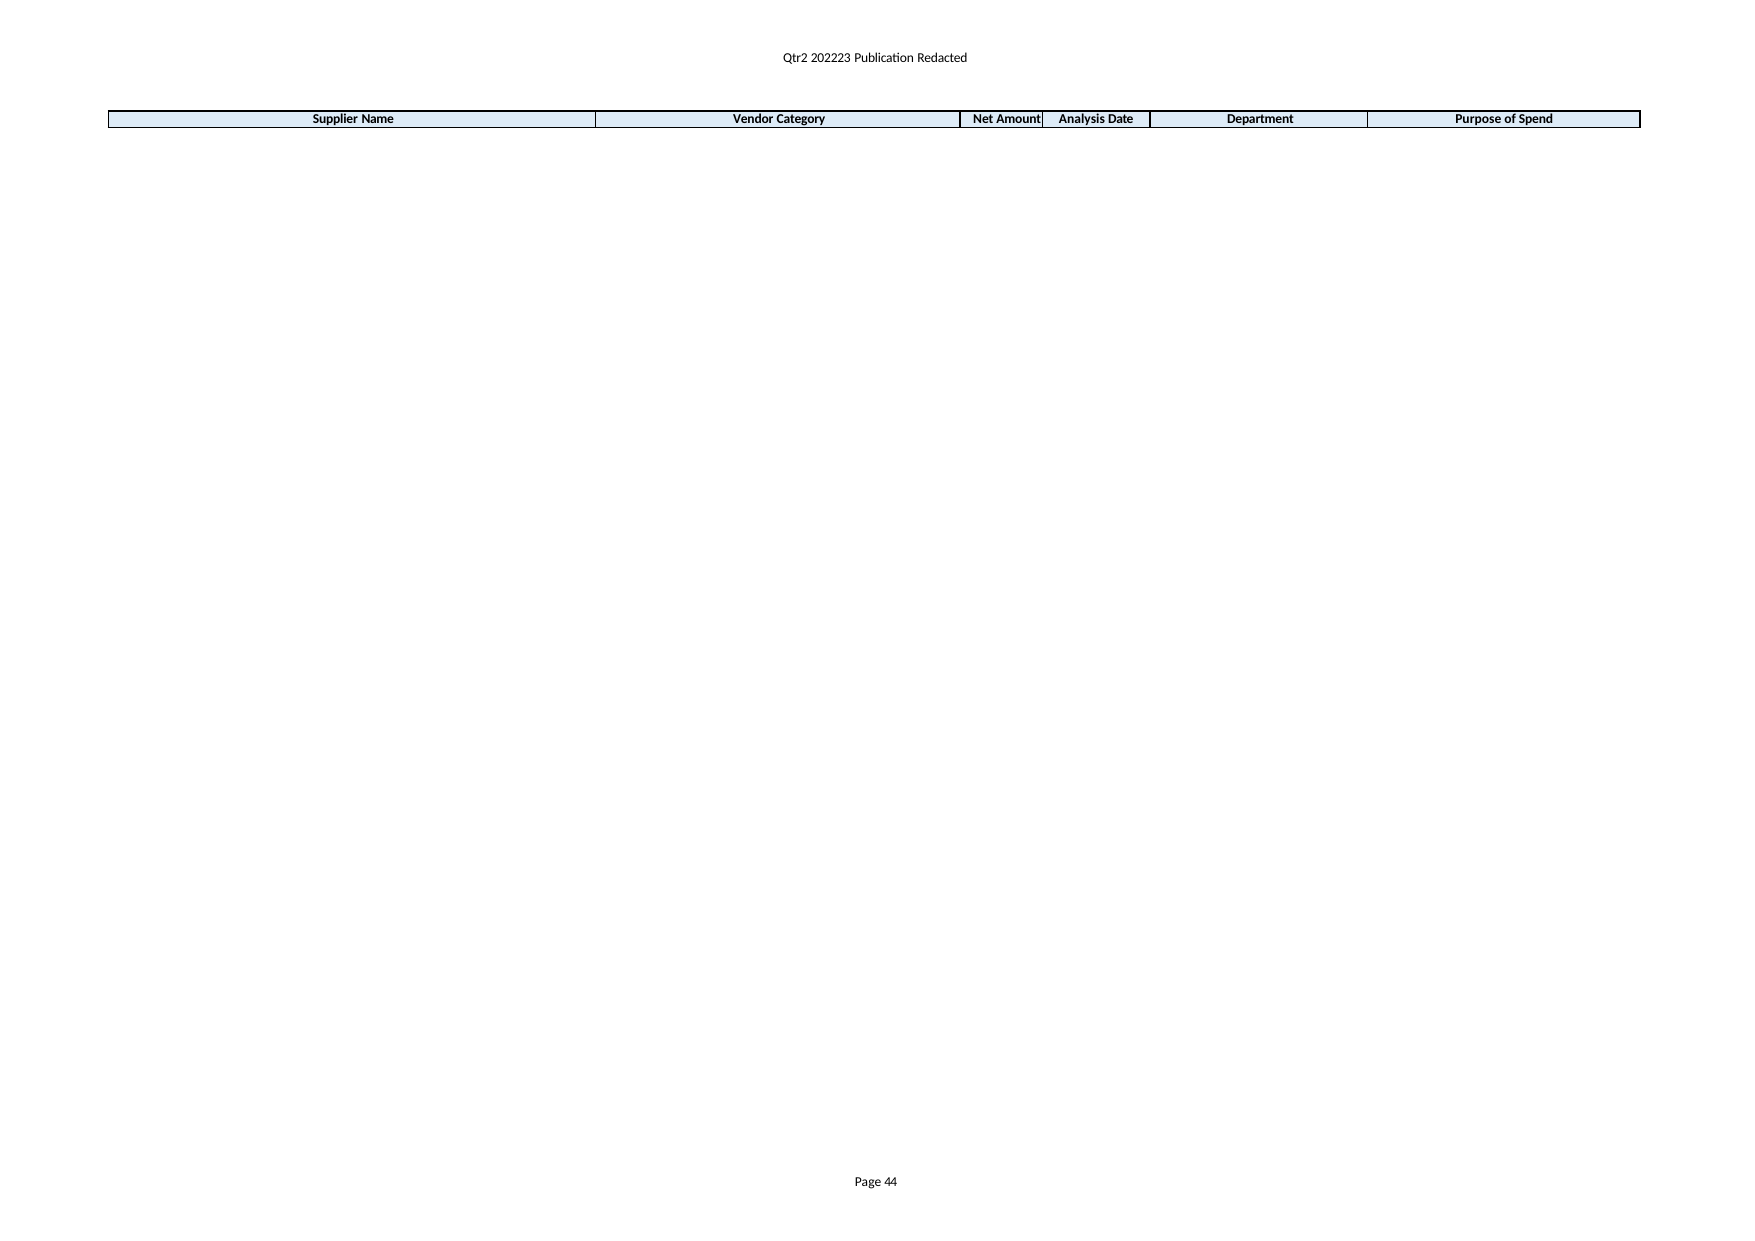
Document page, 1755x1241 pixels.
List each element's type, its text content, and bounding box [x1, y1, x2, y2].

table_header Supplier Name [109, 112, 595, 127]
table_header Purpose of Spend [1368, 112, 1639, 127]
table_header Analysis Date [1043, 112, 1149, 127]
table_header Net Amount [961, 112, 1042, 127]
table_header Department [1151, 112, 1367, 127]
table_header Vendor Category [596, 112, 959, 127]
